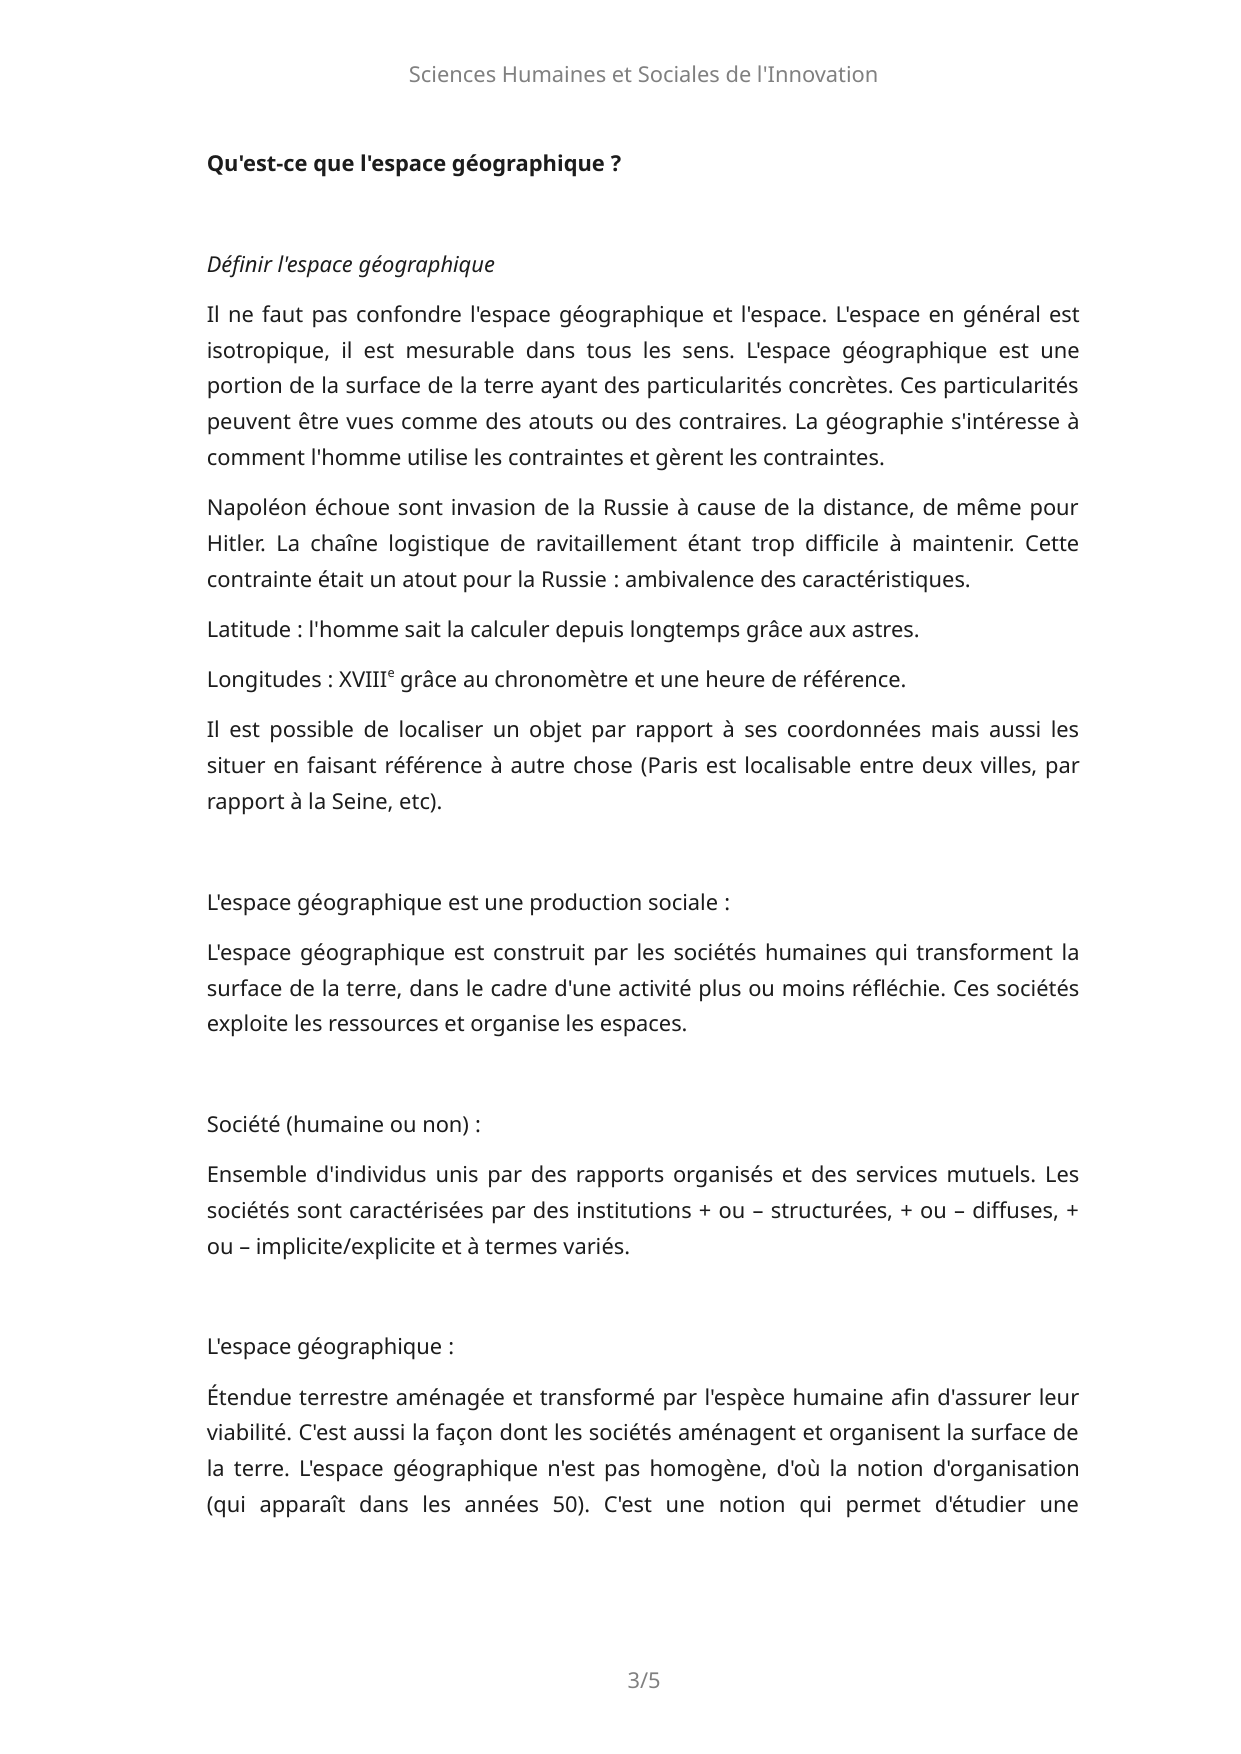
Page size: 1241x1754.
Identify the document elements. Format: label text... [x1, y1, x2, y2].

text Société (humaine ou non) : [207, 1109, 1081, 1139]
text Ensemble d'individus unis par des rapports organisés et des services mutuels. Les sociétés sont caractérisées par des institutions + ou – structurées, + ou – diffuses, + ou – implicite/explicite et à termes variés. [207, 1159, 1081, 1261]
text Il ne faut pas confondre l'espace géographique et l'espace. L'espace en général est isotropique, il est mesurable dans tous les sens. L'espace géographique est une portion de la surface de la terre ayant des particularités concrètes. Ces particularités peuvent être vues comme des atouts ou des contraires. La géographie s'intéresse à comment l'homme utilise les contraintes et gèrent les contraintes. [207, 299, 1081, 472]
text Qu'est-ce que l'espace géographique ? [207, 148, 1081, 178]
text Étendue terrestre aménagée et transformé par l'espèce humaine afin d'assurer leur viabilité. C'est aussi la façon dont les sociétés aménagent et organisent la surface de la terre. L'espace géographique n'est pas homogène, d'où la notion d'organisation (qui apparaît dans les années 50). C'est une notion qui permet d'étudier une [207, 1382, 1081, 1519]
text L'espace géographique est une production sociale : [207, 887, 1081, 916]
text Latitude : l'homme sait la calculer depuis longtemps grâce aux astres. [207, 614, 1081, 644]
text L'espace géographique : [207, 1331, 1081, 1361]
text Longitudes : XVIIIe grâce au chronomètre et une heure de référence. [207, 664, 1081, 694]
text Napoléon échoue sont invasion de la Russie à cause de la distance, de même pour Hitler. La chaîne logistique de ravitaillement étant trop difficile à maintenir. Cette contrainte était un atout pour la Russie : ambivalence des caractéristiques. [207, 492, 1081, 593]
text L'espace géographique est construit par les sociétés humaines qui transforment la surface de la terre, dans le cadre d'une activité plus ou moins réfléchie. Ces sociétés exploite les ressources et organise les espaces. [207, 937, 1081, 1038]
text Définir l'espace géographique [207, 248, 1081, 278]
text Il est possible de localiser un objet par rapport à ses coordonnées mais aussi les situer en faisant référence à autre chose (Paris est localisable entre deux villes, par rapport à la Seine, etc). [207, 714, 1081, 816]
